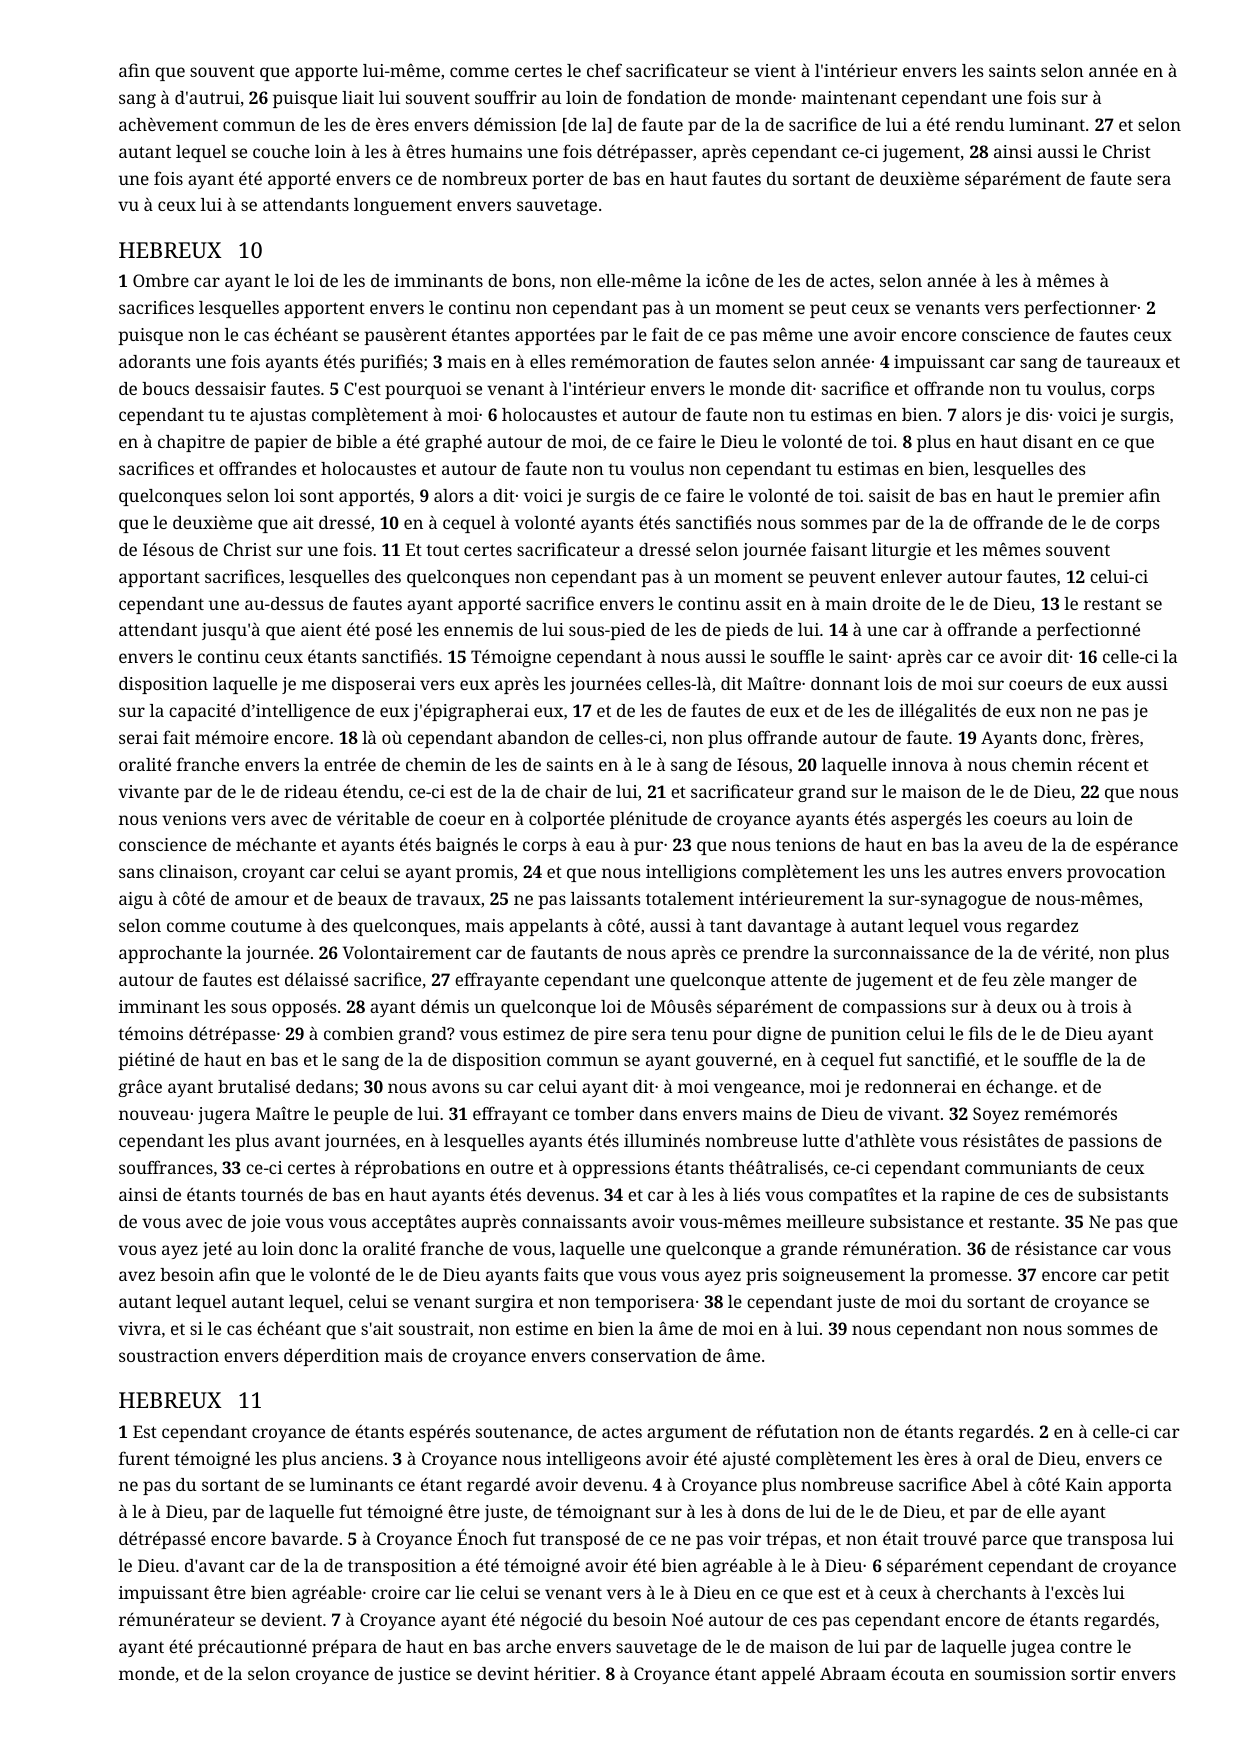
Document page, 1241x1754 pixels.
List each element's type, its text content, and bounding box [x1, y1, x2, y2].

text afin que souvent que apporte lui-même, comme certes le chef sacrificateur se vient à l'intérieur envers les saints selon année en à sang à d'autrui, 26 puisque liait lui souvent souffrir au loin de fondation de monde· maintenant cependant une fois sur à achèvement commun de les de ères envers démission [de la] de faute par de la de sacrifice de lui a été rendu luminant. 27 et selon autant lequel se couche loin à les à êtres humains une fois détrépasser, après cependant ce-ci jugement, 28 ainsi aussi le Christ une fois ayant été apporté envers ce de nombreux porter de bas en haut fautes du sortant de deuxième séparément de faute sera vu à ceux lui à se attendants longuement envers sauvetage. [118, 59, 1181, 217]
text HEBREUX 10 [118, 235, 1181, 265]
text 1 Ombre car ayant le loi de les de imminants de bons, non elle-même la icône de les de actes, selon année à les à mêmes à sacrifices lesquelles apportent envers le continu non cependant pas à un moment se peut ceux se venants vers perfectionner· 2 puisque non le cas échéant se pausèrent étantes apportées par le fait de ce pas même une avoir encore conscience de fautes ceux adorants une fois ayants étés purifiés; 3 mais en à elles remémoration de fautes selon année· 4 impuissant car sang de taureaux et de boucs dessaisir fautes. 5 C'est pourquoi se venant à l'intérieur envers le monde dit· sacrifice et offrande non tu voulus, corps cependant tu te ajustas complètement à moi· 6 holocaustes et autour de faute non tu estimas en bien. 7 alors je dis· voici je surgis, en à chapitre de papier de bible a été graphé autour de moi, de ce faire le Dieu le volonté de toi. 8 plus en haut disant en ce que sacrifices et offrandes et holocaustes et autour de faute non tu voulus non cependant tu estimas en bien, lesquelles des quelconques selon loi sont apportés, 9 alors a dit· voici je surgis de ce faire le volonté de toi. saisit de bas en haut le premier afin que le deuxième que ait dressé, 10 en à cequel à volonté ayants étés sanctifiés nous sommes par de la de offrande de le de corps de Iésous de Christ sur une fois. 11 Et tout certes sacrificateur a dressé selon journée faisant liturgie et les mêmes souvent apportant sacrifices, lesquelles des quelconques non cependant pas à un moment se peuvent enlever autour fautes, 12 celui-ci cependant une au-dessus de fautes ayant apporté sacrifice envers le continu assit en à main droite de le de Dieu, 13 le restant se attendant jusqu'à que aient été posé les ennemis de lui sous-pied de les de pieds de lui. 14 à une car à offrande a perfectionné envers le continu ceux étants sanctifiés. 15 Témoigne cependant à nous aussi le souffle le saint· après car ce avoir dit· 16 celle-ci la disposition laquelle je me disposerai vers eux après les journées celles-là, dit Maître· donnant lois de moi sur coeurs de eux aussi sur la capacité d’intelligence de eux j'épigrapherai eux, 17 et de les de fautes de eux et de les de illégalités de eux non ne pas je serai fait mémoire encore. 18 là où cependant abandon de celles-ci, non plus offrande autour de faute. 19 Ayants donc, frères, oralité franche envers la entrée de chemin de les de saints en à le à sang de Iésous, 20 laquelle innova à nous chemin récent et vivante par de le de rideau étendu, ce-ci est de la de chair de lui, 21 et sacrificateur grand sur le maison de le de Dieu, 22 que nous nous venions vers avec de véritable de coeur en à colportée plénitude de croyance ayants étés aspergés les coeurs au loin de conscience de méchante et ayants étés baignés le corps à eau à pur· 23 que nous tenions de haut en bas la aveu de la de espérance sans clinaison, croyant car celui se ayant promis, 24 et que nous intelligions complètement les uns les autres envers provocation aigu à côté de amour et de beaux de travaux, 25 ne pas laissants totalement intérieurement la sur-synagogue de nous-mêmes, selon comme coutume à des quelconques, mais appelants à côté, aussi à tant davantage à autant lequel vous regardez approchante la journée. 26 Volontairement car de fautants de nous après ce prendre la surconnaissance de la de vérité, non plus autour de fautes est délaissé sacrifice, 27 effrayante cependant une quelconque attente de jugement et de feu zèle manger de imminant les sous opposés. 28 ayant démis un quelconque loi de Môusês séparément de compassions sur à deux ou à trois à témoins détrépasse· 29 à combien grand? vous estimez de pire sera tenu pour digne de punition celui le fils de le de Dieu ayant piétiné de haut en bas et le sang de la de disposition commun se ayant gouverné, en à cequel fut sanctifié, et le souffle de la de grâce ayant brutalisé dedans; 30 nous avons su car celui ayant dit· à moi vengeance, moi je redonnerai en échange. et de nouveau· jugera Maître le peuple de lui. 31 effrayant ce tomber dans envers mains de Dieu de vivant. 32 Soyez remémorés cependant les plus avant journées, en à lesquelles ayants étés illuminés nombreuse lutte d'athlète vous résistâtes de passions de souffrances, 33 ce-ci certes à réprobations en outre et à oppressions étants théâtralisés, ce-ci cependant communiants de ceux ainsi de étants tournés de bas en haut ayants étés devenus. 34 et car à les à liés vous compatîtes et la rapine de ces de subsistants de vous avec de joie vous vous acceptâtes auprès connaissants avoir vous-mêmes meilleure subsistance et restante. 35 Ne pas que vous ayez jeté au loin donc la oralité franche de vous, laquelle une quelconque a grande rémunération. 36 de résistance car vous avez besoin afin que le volonté de le de Dieu ayants faits que vous vous ayez pris soigneusement la promesse. 37 encore car petit autant lequel autant lequel, celui se venant surgira et non temporisera· 38 le cependant juste de moi du sortant de croyance se vivra, et si le cas échéant que s'ait soustrait, non estime en bien la âme de moi en à lui. 39 nous cependant non nous sommes de soustraction envers déperdition mais de croyance envers conservation de âme. [118, 269, 1181, 1367]
text 1 Est cependant croyance de étants espérés soutenance, de actes argument de réfutation non de étants regardés. 2 en à celle-ci car furent témoigné les plus anciens. 3 à Croyance nous intelligeons avoir été ajusté complètement les ères à oral de Dieu, envers ce ne pas du sortant de se luminants ce étant regardé avoir devenu. 4 à Croyance plus nombreuse sacrifice Abel à côté Kain apporta à le à Dieu, par de laquelle fut témoigné être juste, de témoignant sur à les à dons de lui de le de Dieu, et par de elle ayant détrépassé encore bavarde. 5 à Croyance Énoch fut transposé de ce ne pas voir trépas, et non était trouvé parce que transposa lui le Dieu. d'avant car de la de transposition a été témoigné avoir été bien agréable à le à Dieu· 6 séparément cependant de croyance impuissant être bien agréable· croire car lie celui se venant vers à le à Dieu en ce que est et à ceux à cherchants à l'excès lui rémunérateur se devient. 7 à Croyance ayant été négocié du besoin Noé autour de ces pas cependant encore de étants regardés, ayant été précautionné prépara de haut en bas arche envers sauvetage de le de maison de lui par de laquelle jugea contre le monde, et de la selon croyance de justice se devint héritier. 8 à Croyance étant appelé Abraam écouta en soumission sortir envers [118, 1420, 1181, 1685]
text HEBREUX 11 [118, 1386, 1181, 1415]
